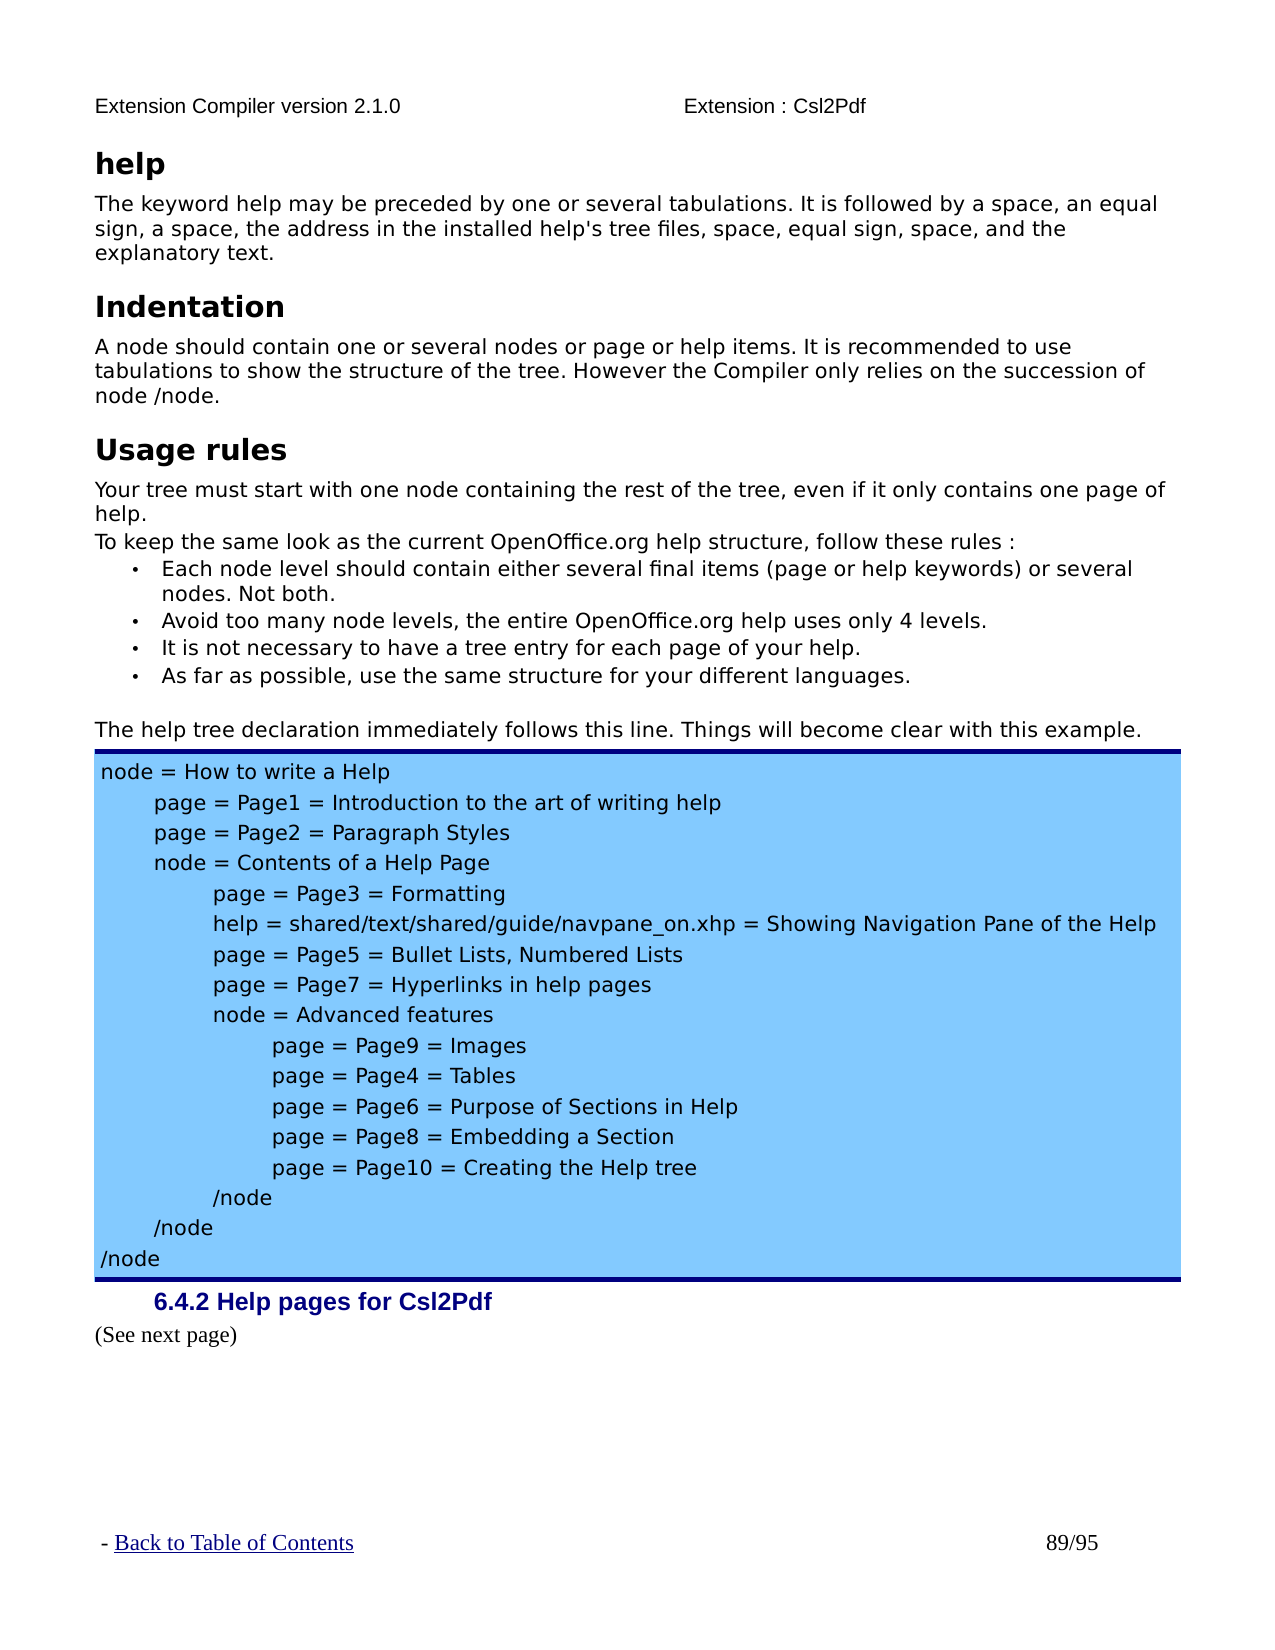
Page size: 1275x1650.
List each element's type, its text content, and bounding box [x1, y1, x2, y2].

text Indentation [94, 290, 1181, 324]
text (See next page) [94, 1322, 1181, 1348]
list As far as possible, use the same structure for your different languages. [132, 664, 1181, 688]
text page = Page7 = Hyperlinks in help pages [94, 962, 1181, 992]
text The keyword help may be preceded by one or several tabulations. It is followed by a space, an equal sign, a space, the address in the installed help's tree files, space, equal sign, space, and the explanatory text. [94, 192, 1181, 266]
list It is not necessary to have a tree entry for each page of your help. [132, 636, 1181, 661]
text page = Page6 = Purpose of Sections in Help [94, 1083, 1181, 1114]
text page = Page2 = Paragraph Styles [94, 810, 1181, 840]
text Your tree must start with one node containing the rest of the tree, even if it only contains one page of help. [94, 478, 1181, 527]
text help [94, 147, 1181, 181]
text page = Page8 = Embedding a Section [94, 1114, 1181, 1144]
text /node [94, 1236, 1181, 1282]
text Usage rules [94, 433, 1181, 467]
text page = Page9 = Images [94, 1023, 1181, 1053]
text page = Page5 = Bullet Lists, Numbered Lists [94, 931, 1181, 962]
list Each node level should contain either several final items (page or help keywords) or several nodes. Not both. [132, 557, 1181, 606]
text To keep the same look as the current OpenOffice.org help structure, follow these rules : [94, 529, 1181, 554]
text /node [94, 1175, 1181, 1205]
subtitle Help pages for Csl2Pdf [153, 1288, 1181, 1316]
text The help tree declaration immediately follows this line. Things will become clear with this example. [94, 718, 1181, 743]
text page = Page10 = Creating the Help tree [94, 1144, 1181, 1175]
text page = Page4 = Tables [94, 1053, 1181, 1083]
text page = Page1 = Introduction to the art of writing help [94, 779, 1181, 810]
list Avoid too many node levels, the entire OpenOffice.org help uses only 4 levels. [132, 609, 1181, 633]
text node = Contents of a Help Page [94, 840, 1181, 871]
text /node [94, 1205, 1181, 1236]
text page = Page3 = Formatting [94, 871, 1181, 901]
text node = How to write a Help [94, 750, 1181, 779]
text A node should contain one or several nodes or page or help items. It is recommended to use tabulations to show the structure of the tree. However the Compiler only relies on the succession of node /node. [94, 335, 1181, 408]
text help = shared/text/shared/guide/navpane_on.xhp = Showing Navigation Pane of the Help [94, 901, 1181, 931]
